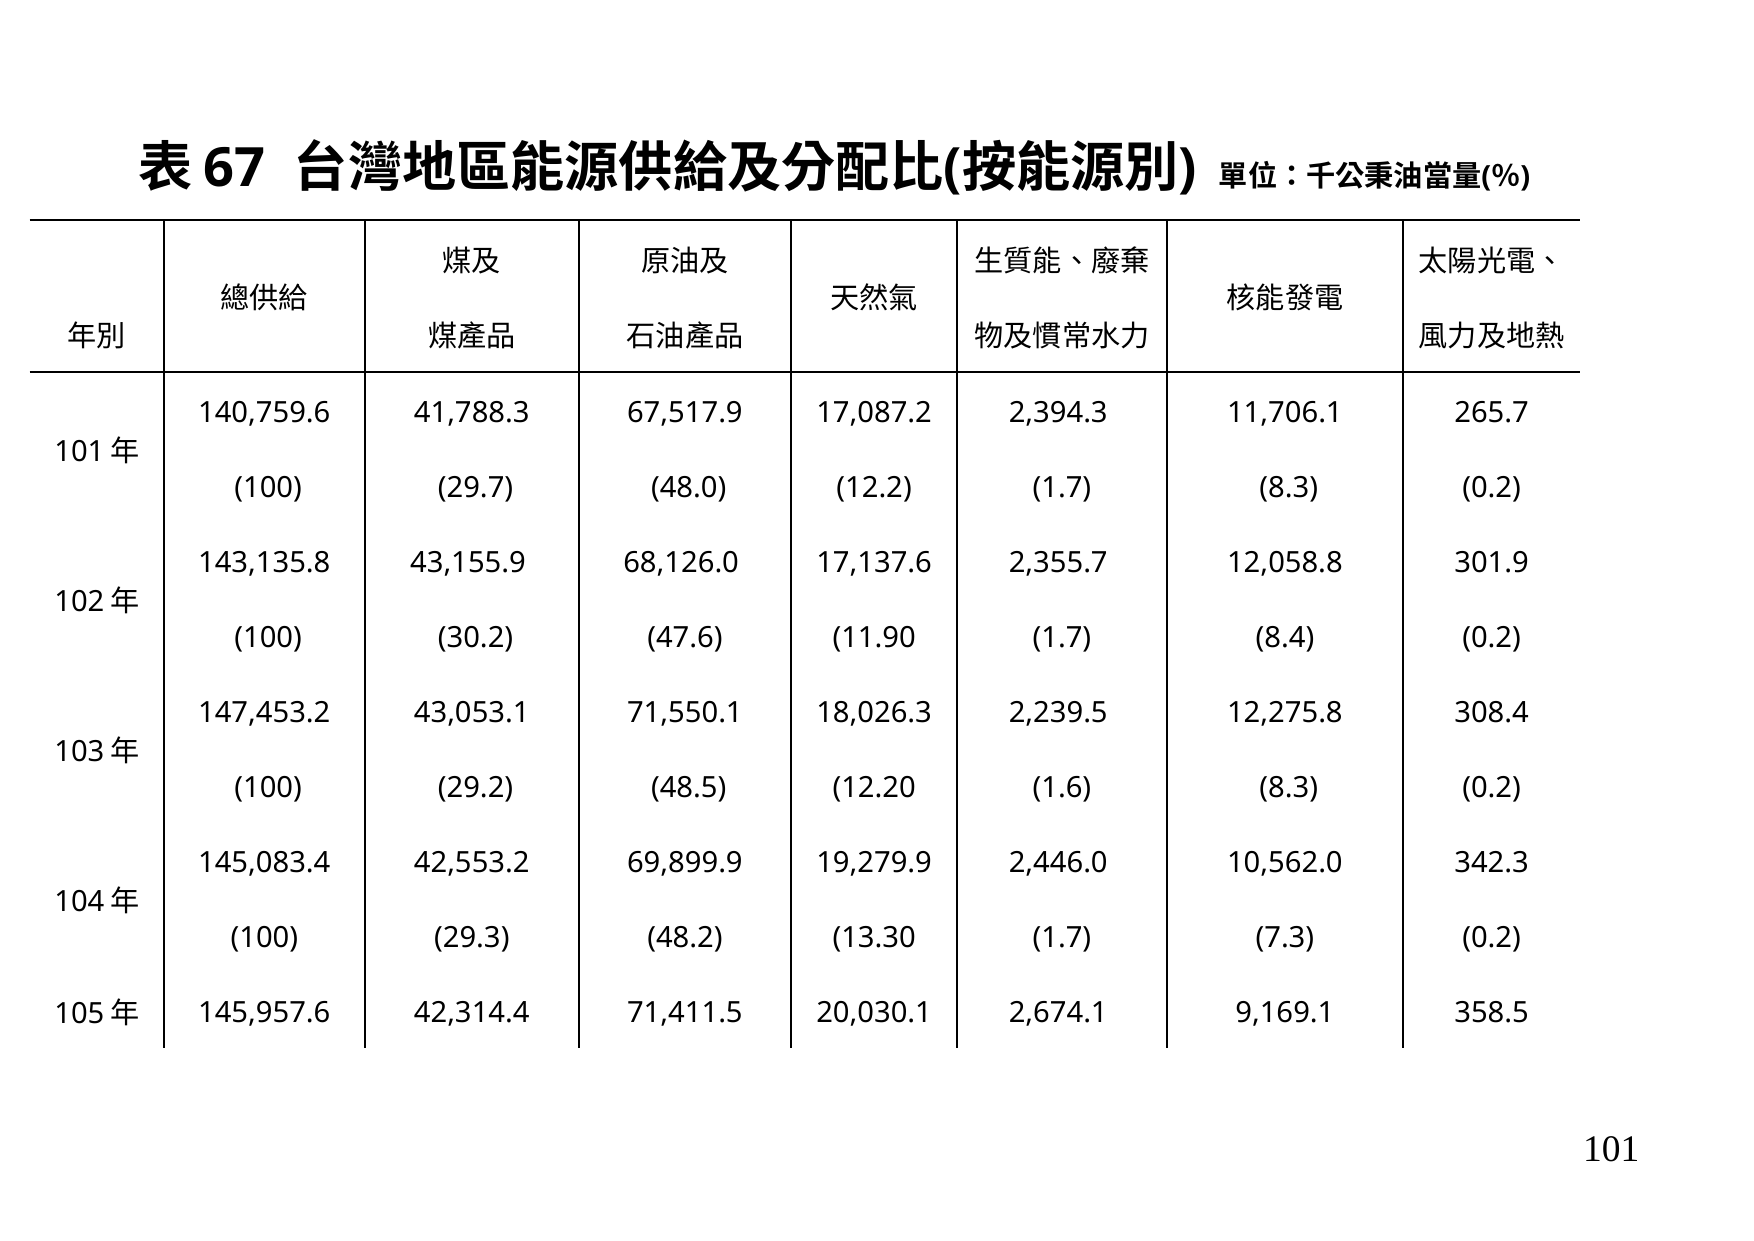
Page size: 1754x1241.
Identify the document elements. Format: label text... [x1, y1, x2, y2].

table_cell 342.3 [1404, 823, 1580, 898]
table_header 原油及 石油產品 [580, 221, 790, 371]
table_cell (7.3) [1168, 898, 1402, 973]
table_cell 2,394.3 [958, 373, 1166, 448]
table_header 太陽光電、風力及地熱 [1404, 221, 1580, 371]
table_cell 42,314.4 [366, 973, 578, 1048]
table_cell (48.5) [580, 748, 790, 823]
table_cell (29.3) [366, 898, 578, 973]
table_cell (29.2) [366, 748, 578, 823]
table_cell 101年 [30, 373, 163, 523]
table_header 核能發電 [1168, 221, 1402, 371]
table_cell 145,083.4 [165, 823, 364, 898]
table_header 年別 [30, 221, 163, 371]
table_cell 2,355.7 [958, 523, 1166, 598]
table_cell (11.90 [792, 598, 956, 673]
table_cell 10,562.0 [1168, 823, 1402, 898]
table_cell (12.20 [792, 748, 956, 823]
subtitle 表67 台灣地區能源供給及分配比(按能源別) 單位：千公秉油當量(％) [29, 107, 1639, 219]
table_cell (0.2) [1404, 748, 1580, 823]
table_cell (1.6) [958, 748, 1166, 823]
table_cell 43,155.9 [366, 523, 578, 598]
table_cell (1.7) [958, 448, 1166, 523]
table_cell (1.7) [958, 898, 1166, 973]
table_cell 2,239.5 [958, 673, 1166, 748]
table_cell (13.30 [792, 898, 956, 973]
table_cell (0.2) [1404, 448, 1580, 523]
table_cell (8.3) [1168, 748, 1402, 823]
table_cell 42,553.2 [366, 823, 578, 898]
table_header 天然氣 [792, 221, 956, 371]
table_cell 104年 [30, 823, 163, 973]
table_cell (100) [165, 898, 364, 973]
table_cell 140,759.6 [165, 373, 364, 448]
table_cell 145,957.6 [165, 973, 364, 1048]
table_cell 17,137.6 [792, 523, 956, 598]
table_cell 71,550.1 [580, 673, 790, 748]
table_header 生質能、廢棄物及慣常水力 [958, 221, 1166, 371]
table_cell 143,135.8 [165, 523, 364, 598]
table_cell 11,706.1 [1168, 373, 1402, 448]
table_cell 20,030.1 [792, 973, 956, 1048]
table_cell (12.2) [792, 448, 956, 523]
table_cell (29.7) [366, 448, 578, 523]
table_cell (100) [165, 598, 364, 673]
table_cell 17,087.2 [792, 373, 956, 448]
table_cell 308.4 [1404, 673, 1580, 748]
table_cell 358.5 [1404, 973, 1580, 1048]
table_cell 2,674.1 [958, 973, 1166, 1048]
table_cell 12,058.8 [1168, 523, 1402, 598]
table_cell 105年 [30, 973, 163, 1048]
table_cell 43,053.1 [366, 673, 578, 748]
table_header 煤及 煤產品 [366, 221, 578, 371]
table_cell 147,453.2 [165, 673, 364, 748]
table_cell (30.2) [366, 598, 578, 673]
table_cell (48.2) [580, 898, 790, 973]
table_cell (48.0) [580, 448, 790, 523]
table_cell 12,275.8 [1168, 673, 1402, 748]
table_cell (100) [165, 448, 364, 523]
table_cell 68,126.0 [580, 523, 790, 598]
table_cell 69,899.9 [580, 823, 790, 898]
table_cell 41,788.3 [366, 373, 578, 448]
table_cell 103年 [30, 673, 163, 823]
table_cell 18,026.3 [792, 673, 956, 748]
table_cell (8.3) [1168, 448, 1402, 523]
table_cell 9,169.1 [1168, 973, 1402, 1048]
table_cell 102年 [30, 523, 163, 673]
table_cell 67,517.9 [580, 373, 790, 448]
table_cell 19,279.9 [792, 823, 956, 898]
table_cell 301.9 [1404, 523, 1580, 598]
table_cell (0.2) [1404, 598, 1580, 673]
table_cell (0.2) [1404, 898, 1580, 973]
table_cell (100) [165, 748, 364, 823]
table_cell (47.6) [580, 598, 790, 673]
table_cell 2,446.0 [958, 823, 1166, 898]
table_header 總供給 [165, 221, 364, 371]
table_cell (1.7) [958, 598, 1166, 673]
table_cell 71,411.5 [580, 973, 790, 1048]
table_cell (8.4) [1168, 598, 1402, 673]
table_cell 265.7 [1404, 373, 1580, 448]
